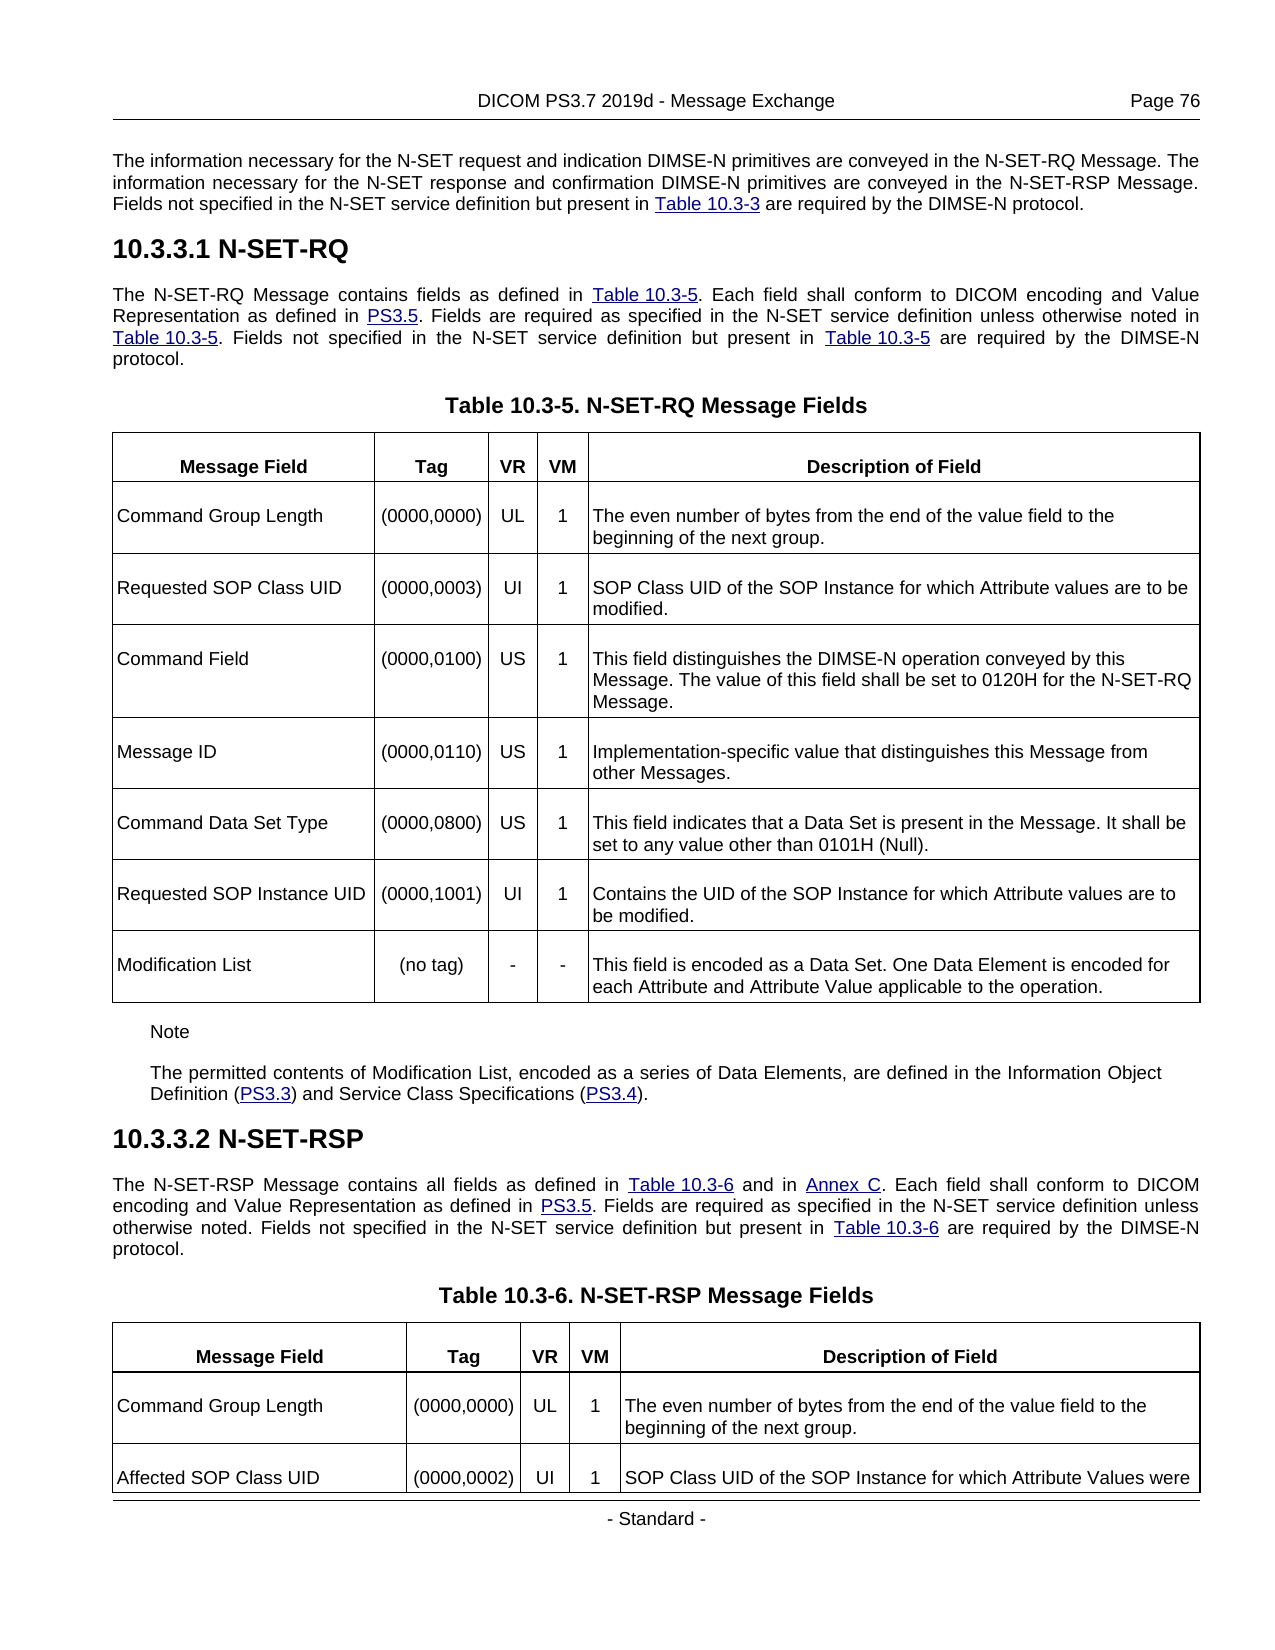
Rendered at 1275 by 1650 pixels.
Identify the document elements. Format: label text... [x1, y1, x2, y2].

table_cell (no tag) [375, 931, 488, 1002]
table_cell (0000,0800) [375, 789, 488, 859]
table_cell (0000,0110) [375, 718, 488, 788]
table_cell 1 [538, 482, 588, 552]
table_cell (0000,0000) [375, 482, 488, 552]
table_cell Requested SOP Class UID [113, 554, 374, 624]
table_cell 1 [538, 789, 588, 859]
table_cell (0000,1001) [375, 860, 488, 930]
table_cell The even number of bytes from the end of the value field to the beginning of the next group. [621, 1373, 1199, 1443]
table_header Tag [375, 433, 488, 481]
table_header Message Field [113, 433, 374, 481]
table_cell UI [521, 1444, 569, 1492]
table_cell UL [489, 482, 537, 552]
table_cell (0000,0002) [407, 1444, 520, 1492]
table_cell Affected SOP Class UID [113, 1444, 406, 1492]
text The N-SET-RQ Message contains fields as defined in Table 10.3-5. Each field shall conform to DICOM encoding and Value Representation as defined in PS3.5. Fields are required as specified in the N-SET service definition unless otherwise noted in Table 10.3-5. Fields not specified in the N-SET service definition but present in Table 10.3-5 are required by the DIMSE-N protocol. [112, 283, 1200, 370]
table_cell 1 [570, 1444, 620, 1492]
table_cell UL [521, 1373, 569, 1443]
table_cell (0000,0100) [375, 625, 488, 717]
table_cell 1 [538, 718, 588, 788]
table_cell 1 [538, 625, 588, 717]
table_cell SOP Class UID of the SOP Instance for which Attribute values are to be modified. [589, 554, 1199, 624]
table_cell The even number of bytes from the end of the value field to the beginning of the next group. [589, 482, 1199, 552]
table_header VR [521, 1323, 569, 1371]
table_cell (0000,0000) [407, 1373, 520, 1443]
table_header VM [538, 433, 588, 481]
table_cell Contains the UID of the SOP Instance for which Attribute values are to be modified. [589, 860, 1199, 930]
table_cell 1 [570, 1373, 620, 1443]
text The permitted contents of Modification List, encoded as a series of Data Elements, are defined in the Information Object Definition (PS3.3) and Service Class Specifications (PS3.4). [150, 1062, 1162, 1105]
table_cell Requested SOP Instance UID [113, 860, 374, 930]
table_cell - [538, 931, 588, 1002]
table_cell US [489, 789, 537, 859]
text Note [150, 1021, 1162, 1043]
table_header Message Field [113, 1323, 406, 1371]
table_cell SOP Class UID of the SOP Instance for which Attribute Values were [621, 1444, 1199, 1492]
table_cell - [489, 931, 537, 1002]
text Table 10.3-6. N-SET-RSP Message Fields [112, 1282, 1200, 1308]
text Table 10.3-5. N-SET-RQ Message Fields [112, 392, 1200, 418]
table_cell This field distinguishes the DIMSE-N operation conveyed by this Message. The value of this field shall be set to 0120H for the N-SET-RQ Message. [589, 625, 1199, 717]
table_header VR [489, 433, 537, 481]
table_header Tag [407, 1323, 520, 1371]
table_cell Command Data Set Type [113, 789, 374, 859]
table_cell US [489, 625, 537, 717]
table_cell UI [489, 554, 537, 624]
table_cell Message ID [113, 718, 374, 788]
text The N-SET-RSP Message contains all fields as defined in Table 10.3-6 and in Annex C. Each field shall conform to DICOM encoding and Value Representation as defined in PS3.5. Fields are required as specified in the N-SET service definition unless otherwise noted. Fields not specified in the N-SET service definition but present in Table 10.3-6 are required by the DIMSE-N protocol. [112, 1173, 1200, 1260]
table_cell Command Field [113, 625, 374, 717]
table_cell 1 [538, 860, 588, 930]
text 10.3.3.2 N-SET-RSP [112, 1123, 1200, 1155]
table_header Description of Field [621, 1323, 1199, 1371]
table_cell This field indicates that a Data Set is present in the Message. It shall be set to any value other than 0101H (Null). [589, 789, 1199, 859]
table_cell This field is encoded as a Data Set. One Data Element is encoded for each Attribute and Attribute Value applicable to the operation. [589, 931, 1199, 1002]
text 10.3.3.1 N-SET-RQ [112, 233, 1200, 265]
table_cell UI [489, 860, 537, 930]
table_cell Modification List [113, 931, 374, 1002]
table_cell Command Group Length [113, 482, 374, 552]
table_cell (0000,0003) [375, 554, 488, 624]
table_cell US [489, 718, 537, 788]
table_cell 1 [538, 554, 588, 624]
table_cell Implementation-specific value that distinguishes this Message from other Messages. [589, 718, 1199, 788]
table_cell Command Group Length [113, 1373, 406, 1443]
text The information necessary for the N-SET request and indication DIMSE-N primitives are conveyed in the N-SET-RQ Message. The information necessary for the N-SET response and confirmation DIMSE-N primitives are conveyed in the N-SET-RSP Message. Fields not specified in the N-SET service definition but present in Table 10.3-3 are required by the DIMSE-N protocol. [112, 150, 1200, 215]
table_header Description of Field [589, 433, 1199, 481]
table_header VM [570, 1323, 620, 1371]
